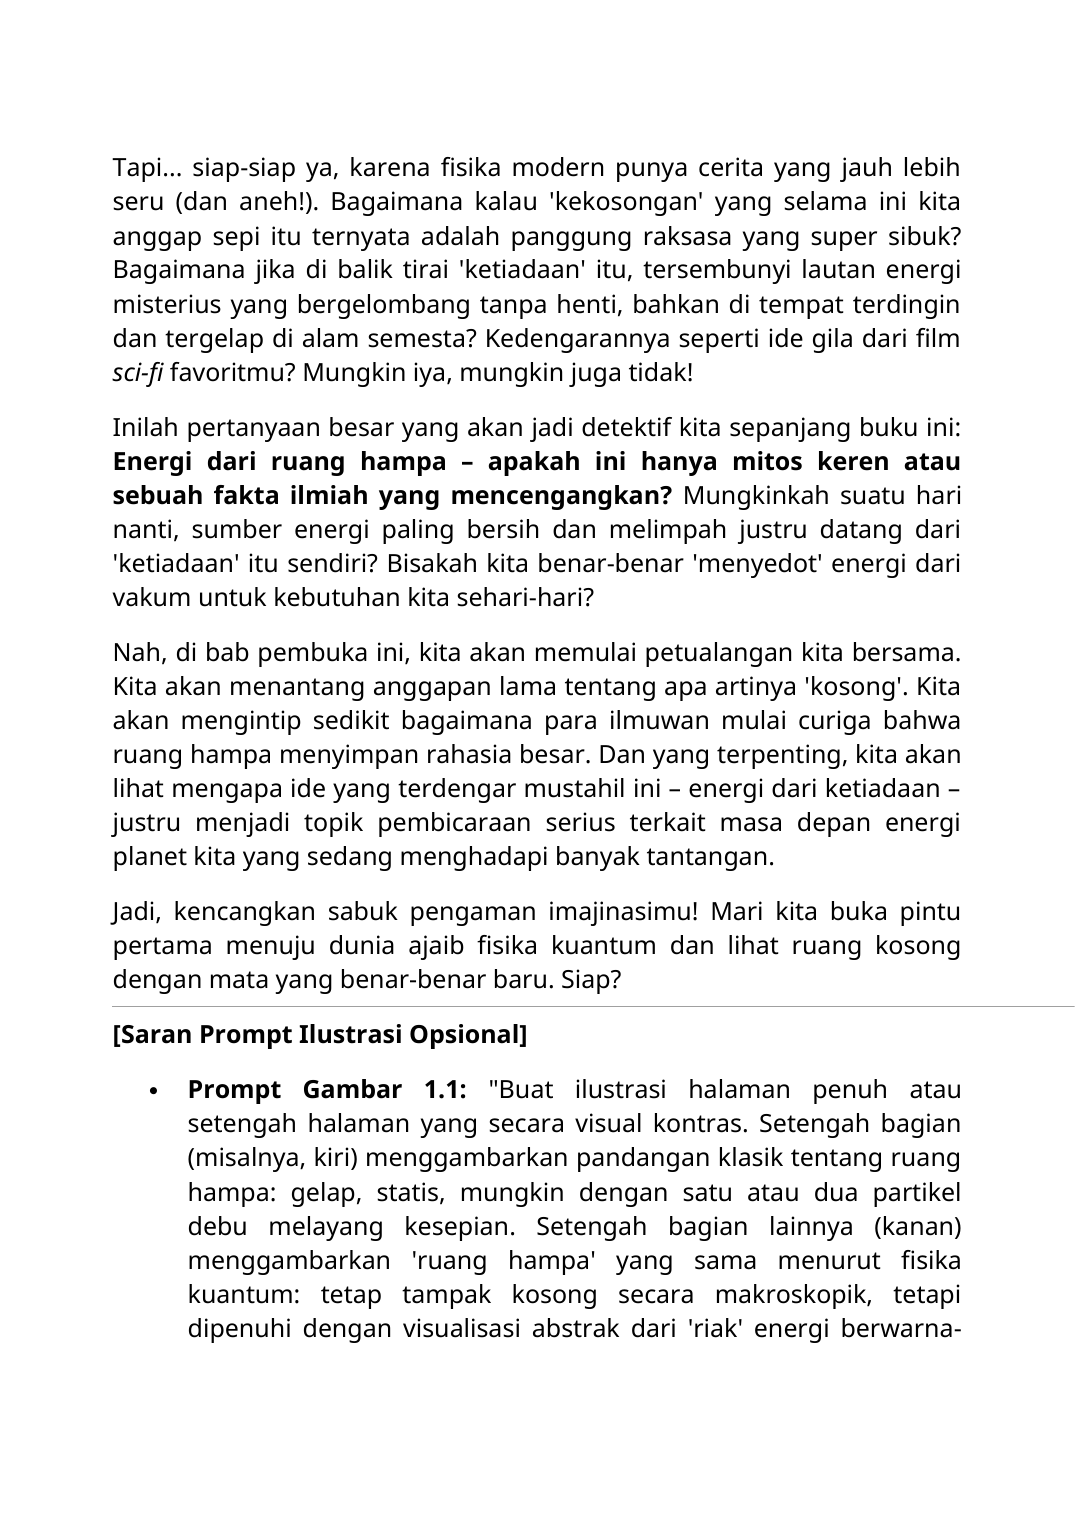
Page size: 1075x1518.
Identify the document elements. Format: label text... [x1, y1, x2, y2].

list Prompt Gambar 1.1: "Buat ilustrasi halaman penuh atau setengah halaman yang secara visual kontras. Setengah bagian (misalnya, kiri) menggambarkan pandangan klasik tentang ruang hampa: gelap, statis, mungkin dengan satu atau dua partikel debu melayang kesepian. Setengah bagian lainnya (kanan) menggambarkan 'ruang hampa' yang sama menurut fisika kuantum: tetap tampak kosong secara makroskopik, tetapi dipenuhi dengan visualisasi abstrak dari 'riak' energi berwarna- [150, 1072, 962, 1344]
text [Saran Prompt Ilustrasi Opsional] [112, 1017, 962, 1051]
text Tapi... siap-siap ya, karena fisika modern punya cerita yang jauh lebih seru (dan aneh!). Bagaimana kalau 'kekosongan' yang selama ini kita anggap sepi itu ternyata adalah panggung raksasa yang super sibuk? Bagaimana jika di balik tirai 'ketiadaan' itu, tersembunyi lautan energi misterius yang bergelombang tanpa henti, bahkan di tempat terdingin dan tergelap di alam semesta? Kedengarannya seperti ide gila dari film sci-fi favoritmu? Mungkin iya, mungkin juga tidak! [112, 150, 962, 388]
text Jadi, kencangkan sabuk pengaman imajinasimu! Mari kita buka pintu pertama menuju dunia ajaib fisika kuantum dan lihat ruang kosong dengan mata yang benar-benar baru. Siap? [112, 894, 962, 996]
text Nah, di bab pembuka ini, kita akan memulai petualangan kita bersama. Kita akan menantang anggapan lama tentang apa artinya 'kosong'. Kita akan mengintip sedikit bagaimana para ilmuwan mulai curiga bahwa ruang hampa menyimpan rahasia besar. Dan yang terpenting, kita akan lihat mengapa ide yang terdengar mustahil ini – energi dari ketiadaan – justru menjadi topik pembicaraan serius terkait masa depan energi planet kita yang sedang menghadapi banyak tantangan. [112, 634, 962, 873]
text Inilah pertanyaan besar yang akan jadi detektif kita sepanjang buku ini: Energi dari ruang hampa – apakah ini hanya mitos keren atau sebuah fakta ilmiah yang mencengangkan? Mungkinkah suatu hari nanti, sumber energi paling bersih dan melimpah justru datang dari 'ketiadaan' itu sendiri? Bisakah kita benar-benar 'menyedot' energi dari vakum untuk kebutuhan kita sehari-hari? [112, 409, 962, 614]
